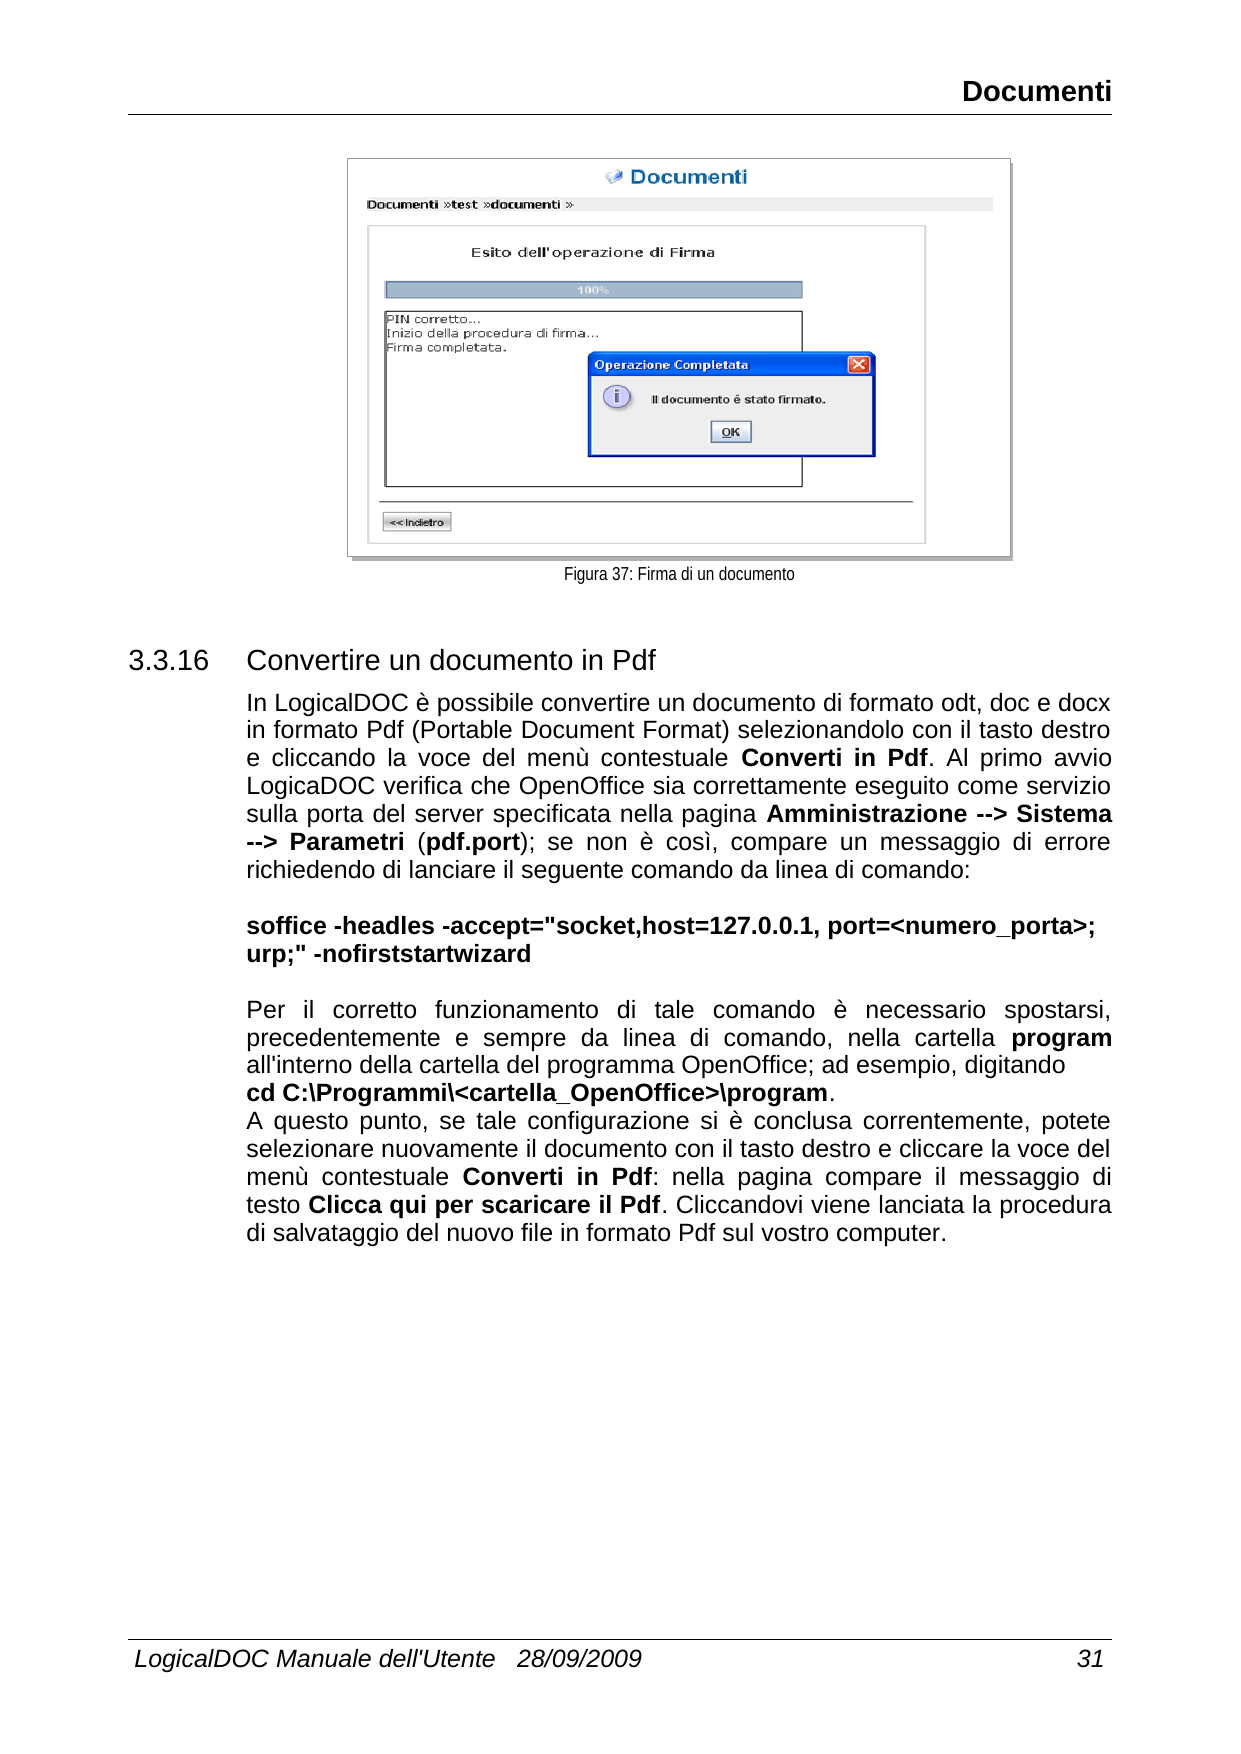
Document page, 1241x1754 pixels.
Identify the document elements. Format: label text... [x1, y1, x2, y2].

subtitle Convertire un documento in Pdf [128, 643, 1112, 676]
text Figura 37: Firma di un documento [347, 557, 1012, 583]
text In LogicalDOC è possibile convertire un documento di formato odt, doc e docx in formato Pdf (Portable Document Format) selezionandolo con il tasto destro e cliccando la voce del menù contestuale Converti in Pdf. Al primo avvio LogicaDOC verifica che OpenOffice sia correttamente eseguito come servizio sulla porta del server specificata nella pagina Amministrazione --> Sistema --> Parametri (pdf.port); se non è così, compare un messaggio di errore richiedendo di lanciare il seguente comando da linea di comando: [246, 688, 1112, 884]
text A questo punto, se tale configurazione si è conclusa correntemente, potete selezionare nuovamente il documento con il tasto destro e cliccare la voce del menù contestuale Converti in Pdf: nella pagina compare il messaggio di testo Clicca qui per scaricare il Pdf. Cliccandovi viene lanciata la procedura di salvataggio del nuovo file in formato Pdf sul vostro computer. [246, 1107, 1112, 1247]
text soffice -headles -accept="socket,host=127.0.0.1, port=<numero_porta>; urp;" -nofirststartwizard [246, 884, 1112, 968]
text cd C:\Programmi\<cartella_OpenOffice>\program. [246, 1079, 1112, 1107]
text Per il corretto funzionamento di tale comando è necessario spostarsi, precedentemente e sempre da linea di comando, nella cartella program all'interno della cartella del programma OpenOffice; ad esempio, digitando [246, 996, 1112, 1079]
